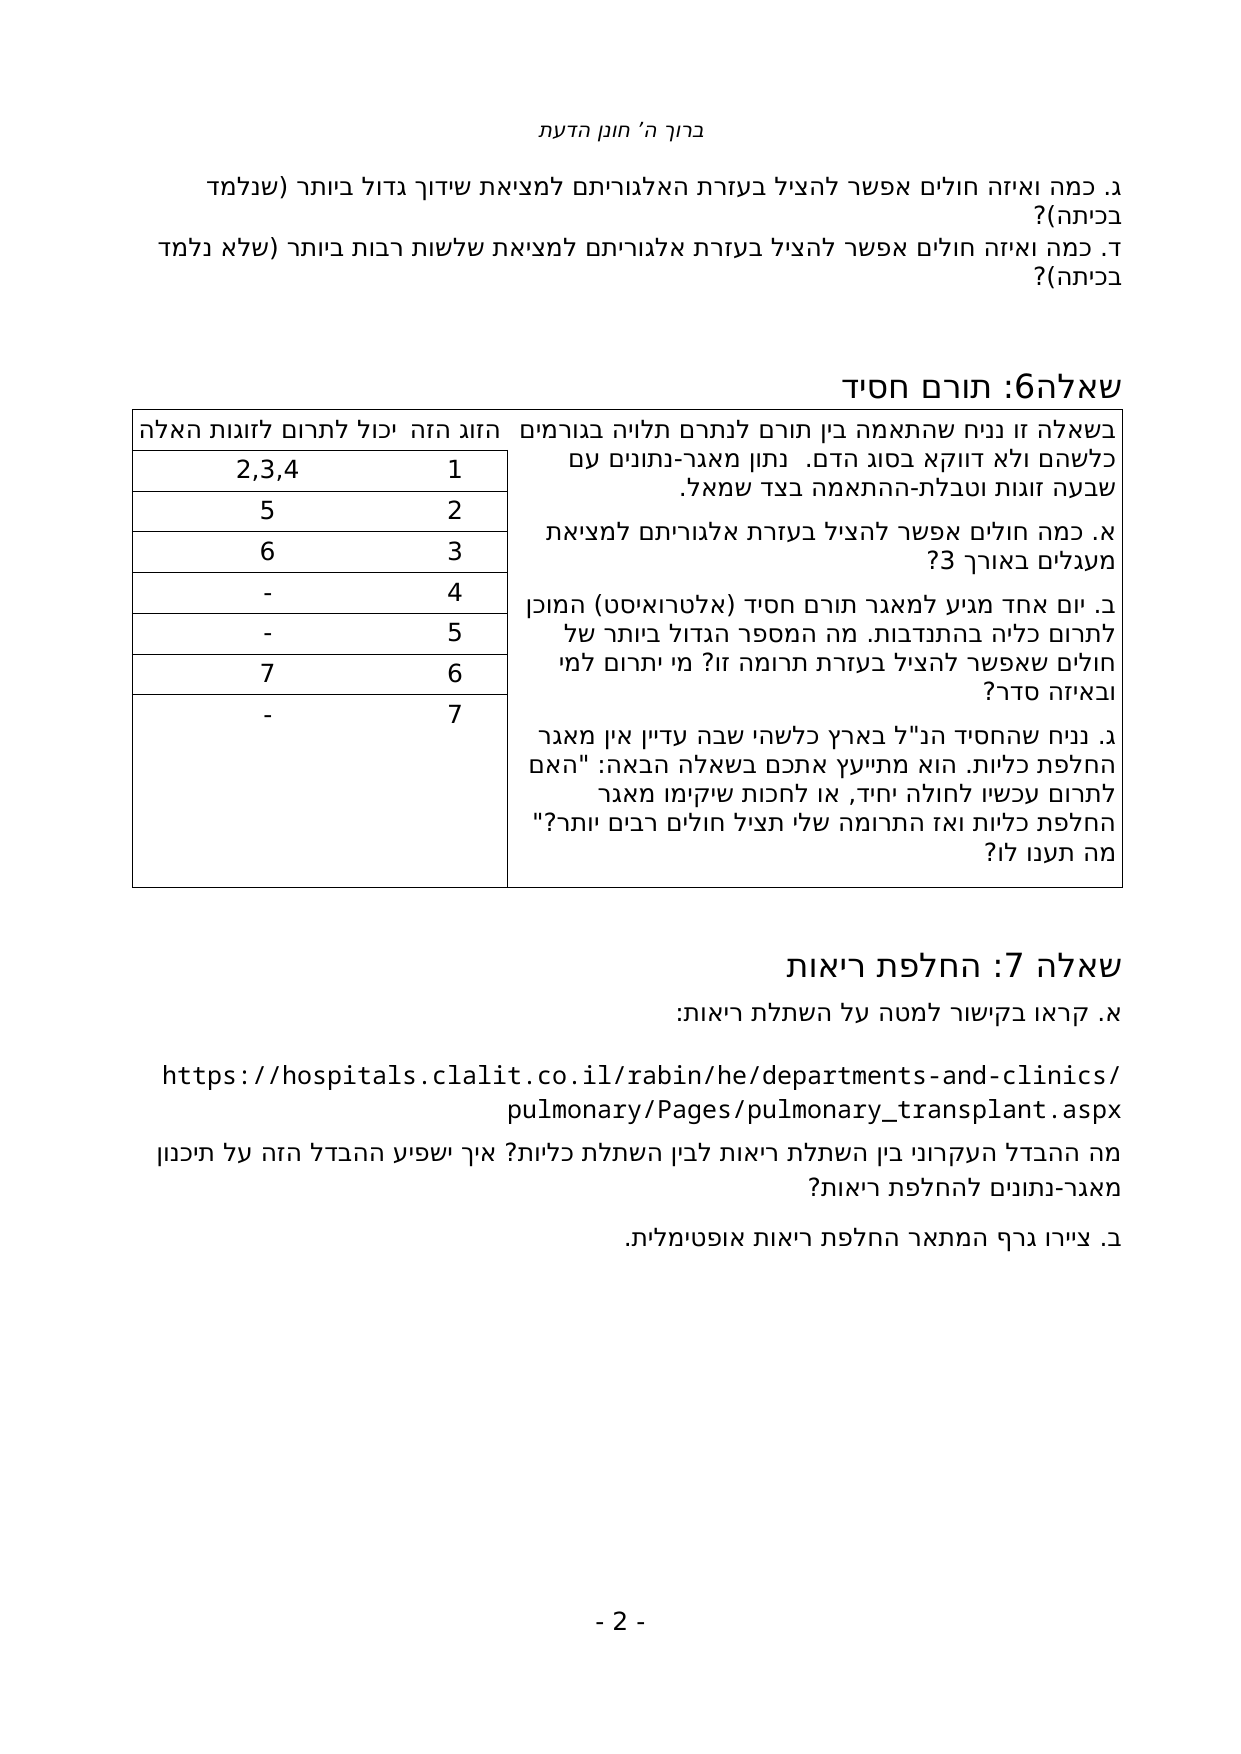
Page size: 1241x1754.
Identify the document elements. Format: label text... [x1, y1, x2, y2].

table_header בשאלה זו נניח שהתאמה בין תורם לנתרם תלויה בגורמים כלשהם ולא דווקא בסוג הדם. נתון מאגר-נתונים עם שבעה זוגות וטבלת-ההתאמה בצד שמאל. א. כמה חולים אפשר להציל בעזרת אלגוריתם למציאת מעגלים באורך 3? ב. יום אחד מגיע למאגר תורם חסיד (אלטרואיסט) המוכן לתרום כליה בהתנדבות. מה המספר הגדול ביותר של חולים שאפשר להציל בעזרת תרומה זו? מי יתרום למי ובאיזה סדר? ג. נניח שהחסיד הנ"ל בארץ כלשהי שבה עדיין אין מאגר החלפת כליות. הוא מתייעץ אתכם בשאלה הבאה: "האם לתרום עכשיו לחולה יחיד, או לחכות שיקימו מאגר החלפת כליות ואז התרומה שלי תציל חולים רבים יותר?" מה תענו לו? [507, 410, 1122, 887]
subtitle https://hospitals.clalit.co.il/rabin/he/departments-and-clinics/pulmonary/Pages/pulmonary_transplant.aspx [118, 1058, 1122, 1126]
table_cell 2,3,4 [133, 451, 403, 491]
table_cell 2 [404, 492, 507, 531]
table_cell 7 [404, 695, 507, 887]
subtitle שאלה 7: החלפת ריאות [118, 946, 1122, 985]
table_cell 5 [133, 492, 403, 531]
text ד. כמה ואיזה חולים אפשר להציל בעזרת אלגוריתם למציאת שלשות רבות ביותר (שלא נלמד בכיתה)? [118, 233, 1122, 291]
table_header הזוג הזה [404, 410, 507, 450]
table_cell 5 [404, 614, 507, 653]
table_header יכול לתרום לזוגות האלה [133, 410, 403, 450]
table_cell 3 [404, 532, 507, 572]
text ב. ציירו גרף המתאר החלפת ריאות אופטימלית. [118, 1223, 1122, 1252]
table_cell 1 [404, 451, 507, 491]
table_cell 6 [404, 655, 507, 694]
table_cell 7 [133, 655, 403, 694]
table_cell - [133, 614, 403, 653]
table_cell - [133, 573, 403, 613]
text מה ההבדל העקרוני בין השתלת ריאות לבין השתלת כליות? איך ישפיע ההבדל הזה על תיכנון מאגר-נתונים להחלפת ריאות? [118, 1138, 1122, 1203]
table_cell 6 [133, 532, 403, 572]
table_cell 4 [404, 573, 507, 613]
text ג. כמה ואיזה חולים אפשר להציל בעזרת האלגוריתם למציאת שידוך גדול ביותר (שנלמד בכיתה)? [118, 172, 1122, 230]
text א. קראו בקישור למטה על השתלת ריאות: [118, 998, 1122, 1027]
table_cell - [133, 695, 403, 887]
subtitle שאלה6: תורם חסיד [118, 367, 1122, 406]
